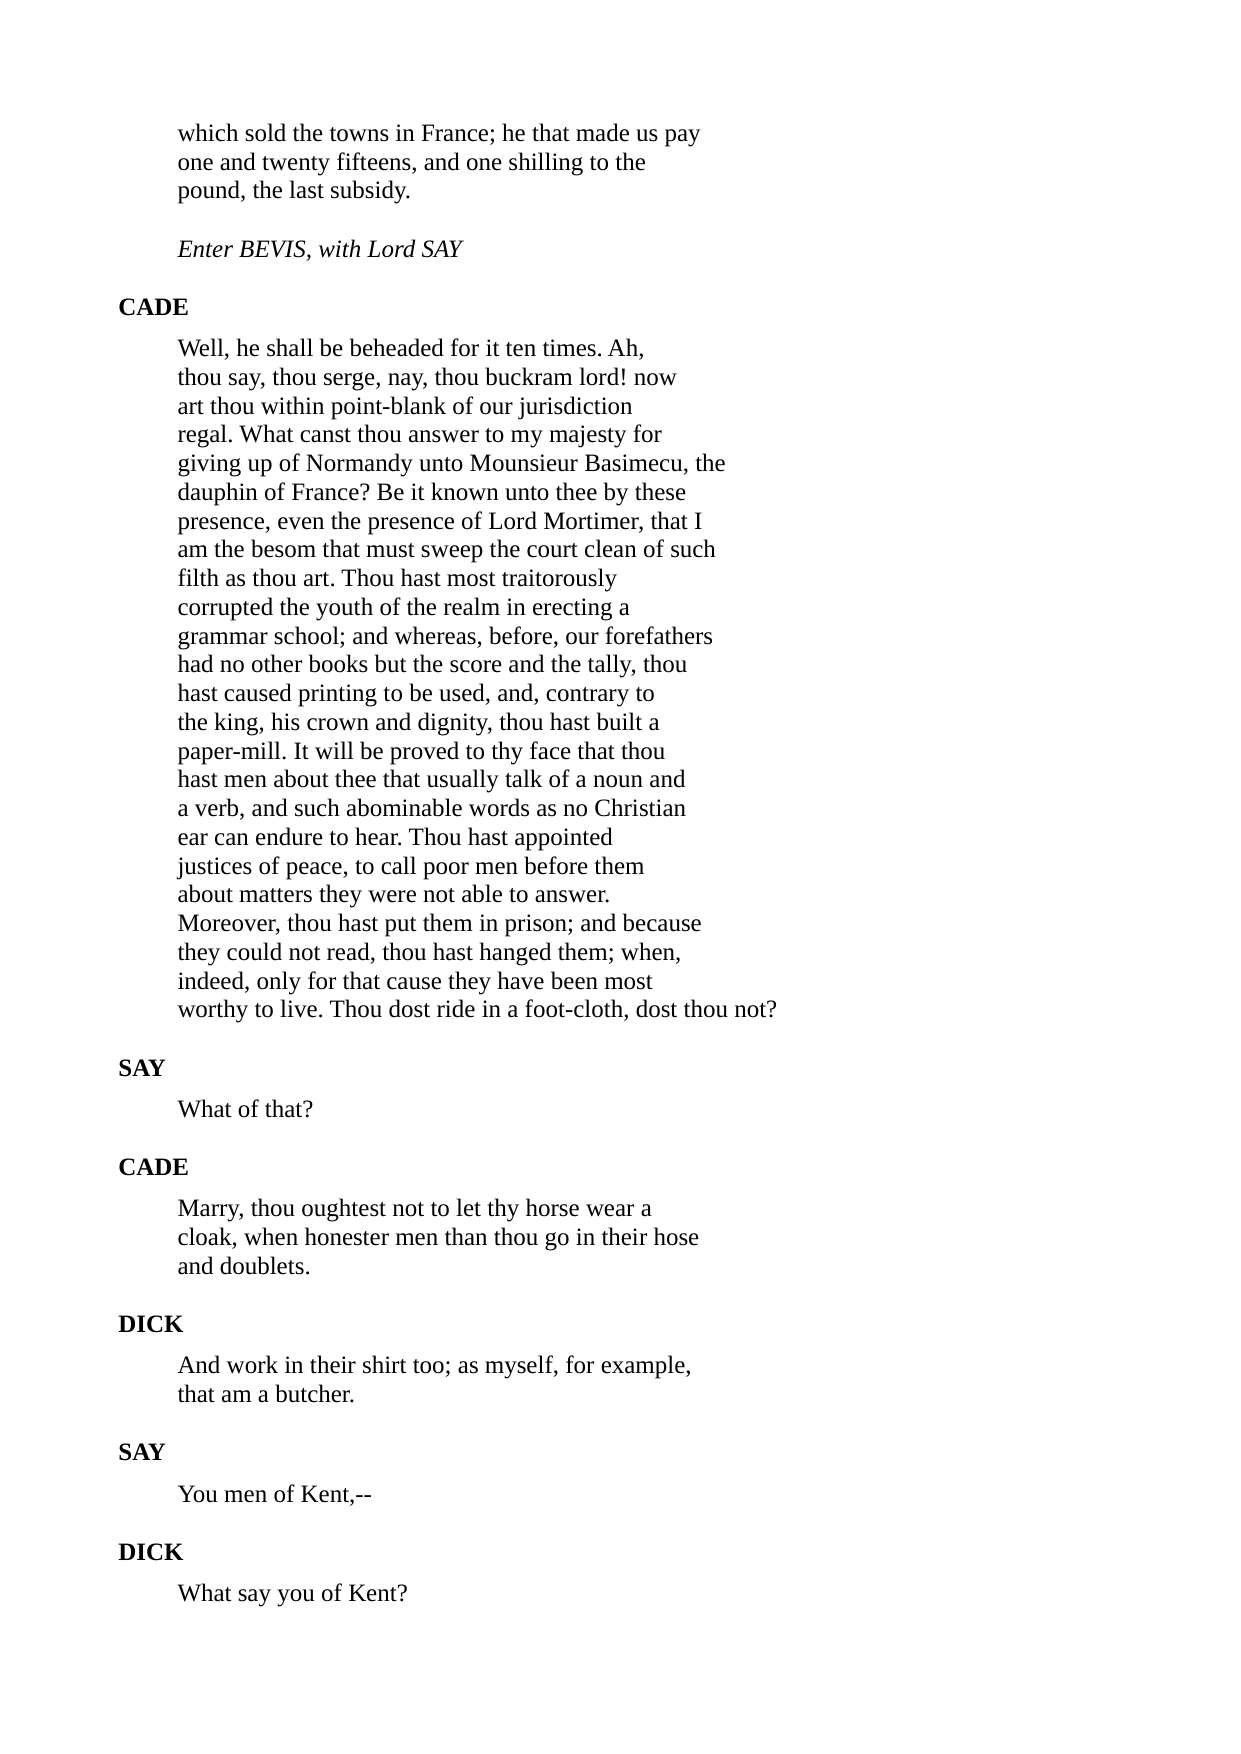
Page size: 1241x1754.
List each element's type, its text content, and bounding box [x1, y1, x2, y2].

text What say you of Kent? [177, 1578, 1063, 1607]
text SAY [118, 1437, 1122, 1466]
text SAY [118, 1053, 1122, 1082]
text CADE [118, 1152, 1122, 1181]
text Well, he shall be beheaded for it ten times. Ah, thou say, thou serge, nay, thou buckram lord! now art thou within point-blank of our jurisdiction regal. What canst thou answer to my majesty for giving up of Normandy unto Mounsieur Basimecu, the dauphin of France? Be it known unto thee by these presence, even the presence of Lord Mortimer, that I am the besom that must sweep the court clean of such filth as thou art. Thou hast most traitorously corrupted the youth of the realm in erecting a grammar school; and whereas, before, our forefathers had no other books but the score and the tally, thou hast caused printing to be used, and, contrary to the king, his crown and dignity, thou hast built a paper-mill. It will be proved to thy face that thou hast men about thee that usually talk of a noun and a verb, and such abominable words as no Christian ear can endure to hear. Thou hast appointed justices of peace, to call poor men before them about matters they were not able to answer. Moreover, thou hast put them in prison; and because they could not read, thou hast hanged them; when, indeed, only for that cause they have been most worthy to live. Thou dost ride in a foot-cloth, dost thou not? [177, 333, 1063, 1023]
text And work in their shirt too; as myself, for example, that am a butcher. [177, 1351, 1063, 1408]
text You men of Kent,-- [177, 1479, 1063, 1507]
text DICK [118, 1537, 1122, 1566]
text Marry, thou oughtest not to let thy horse wear a cloak, when honester men than thou go in their hose and doublets. [177, 1193, 1063, 1280]
text which sold the towns in France; he that made us pay one and twenty fifteens, and one shilling to the pound, the last subsidy. [177, 118, 1063, 204]
text CADE [118, 292, 1122, 321]
text What of that? [177, 1094, 1063, 1123]
text Enter BEVIS, with Lord SAY [177, 234, 1063, 263]
text DICK [118, 1309, 1122, 1338]
